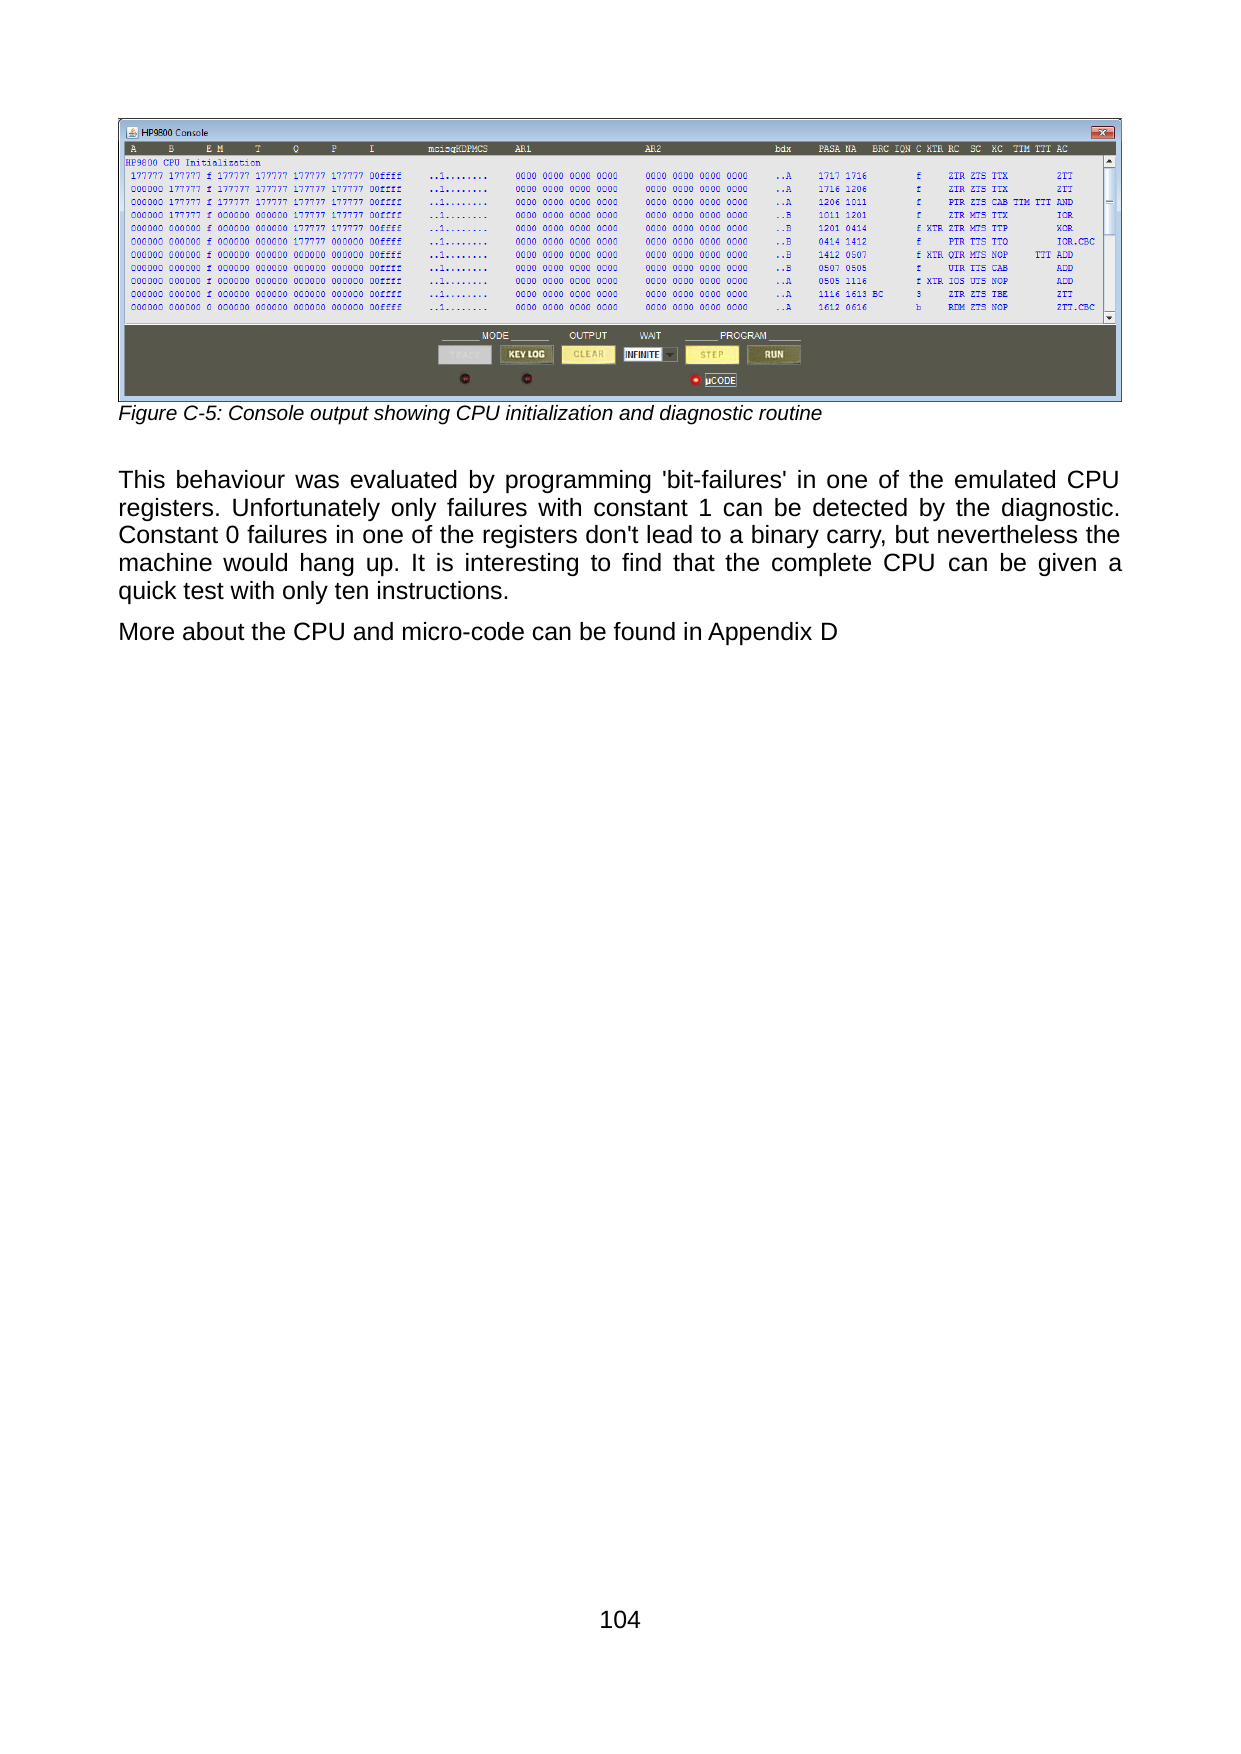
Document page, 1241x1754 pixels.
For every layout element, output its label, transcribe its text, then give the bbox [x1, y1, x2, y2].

picture [118, 118, 1122, 402]
text Figure C-5: Console output showing CPU initialization and diagnostic routine [118, 402, 1122, 425]
text More about the CPU and micro-code can be found in Appendix D. [118, 618, 1122, 646]
text This behaviour was evaluated by programming 'bit-failures' in one of the emulated CPU registers. Unfortunately only failures with constant 1 can be detected by the diagnostic. Constant 0 failures in one of the registers don't lead to a binary carry, but nevertheless the machine would hang up. It is interesting to find that the complete CPU can be given a quick test with only ten instructions. [118, 466, 1122, 605]
